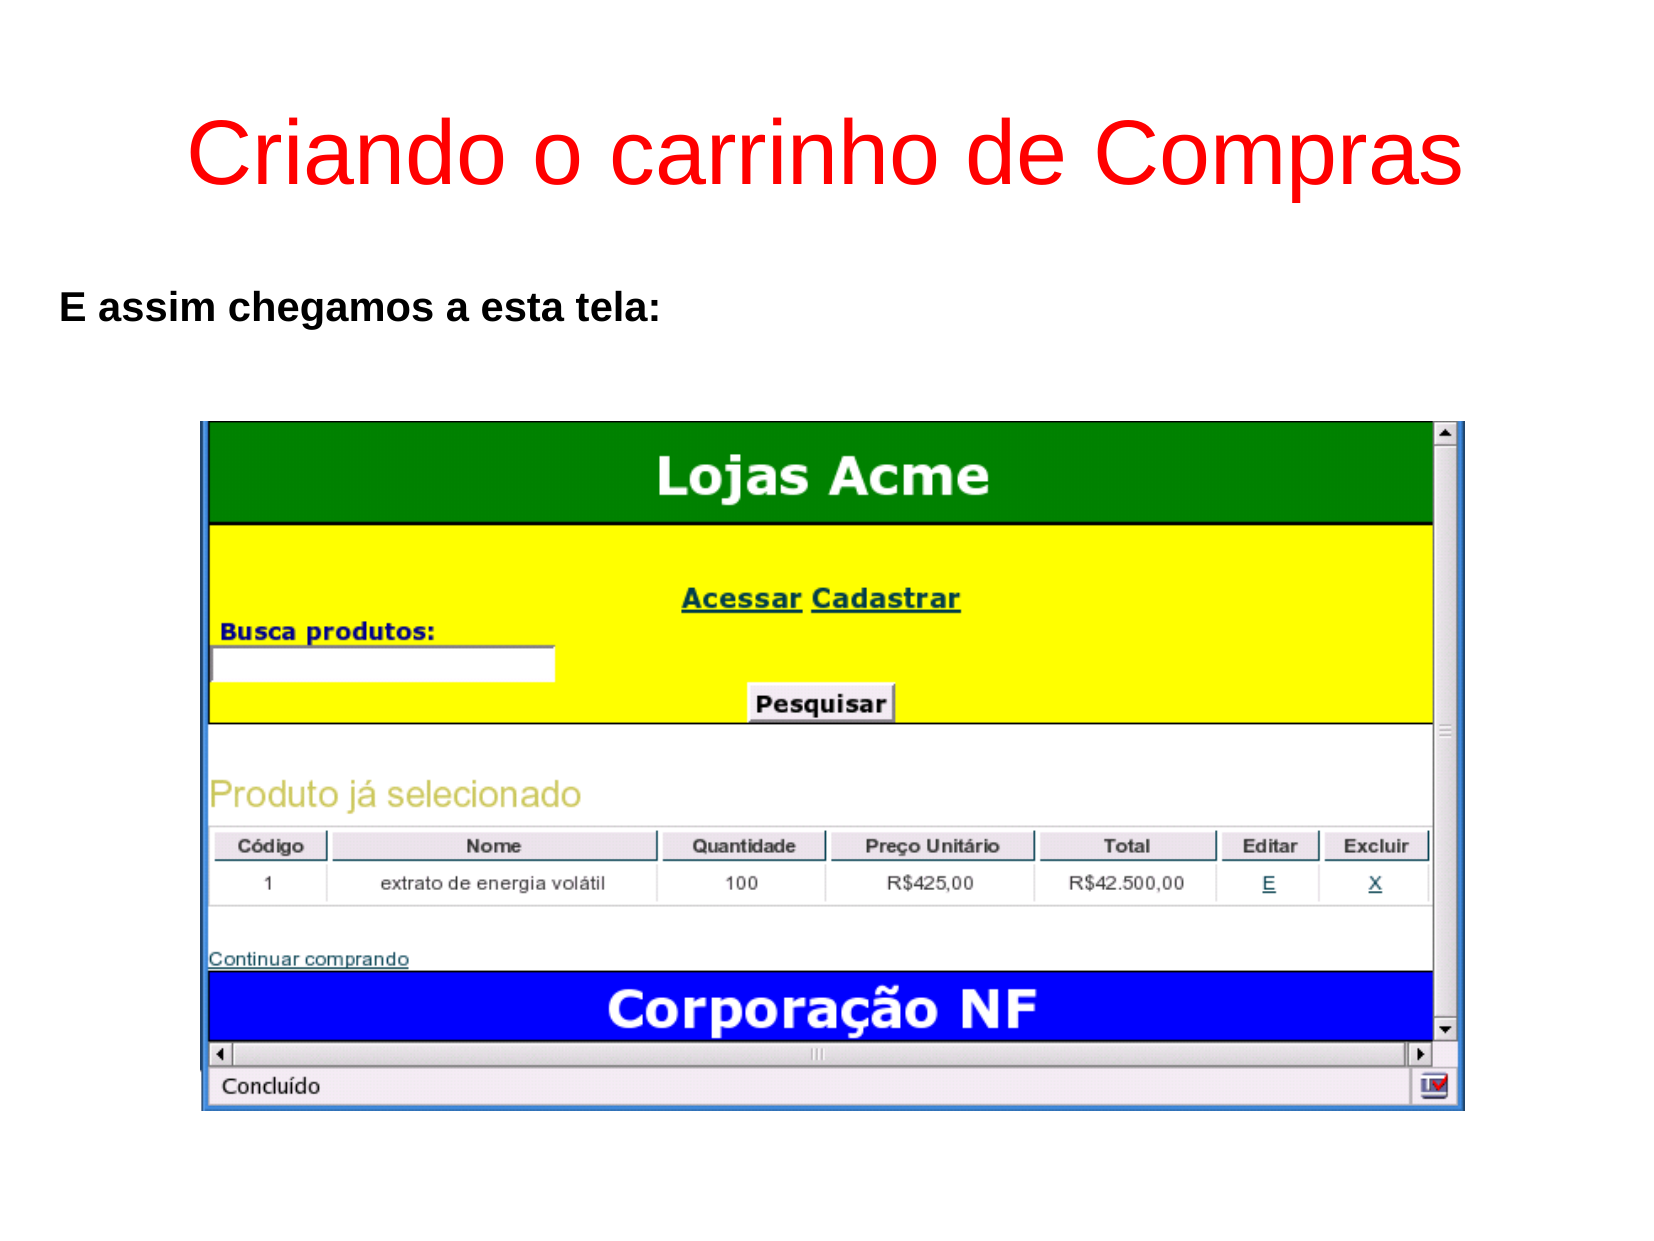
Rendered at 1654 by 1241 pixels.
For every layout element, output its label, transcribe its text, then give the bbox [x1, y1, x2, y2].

picture [200, 421, 1465, 1111]
title Criando o carrinho de Compras [82, 49, 1571, 257]
list E assim chegamos a esta tela: [59, 283, 1607, 1182]
